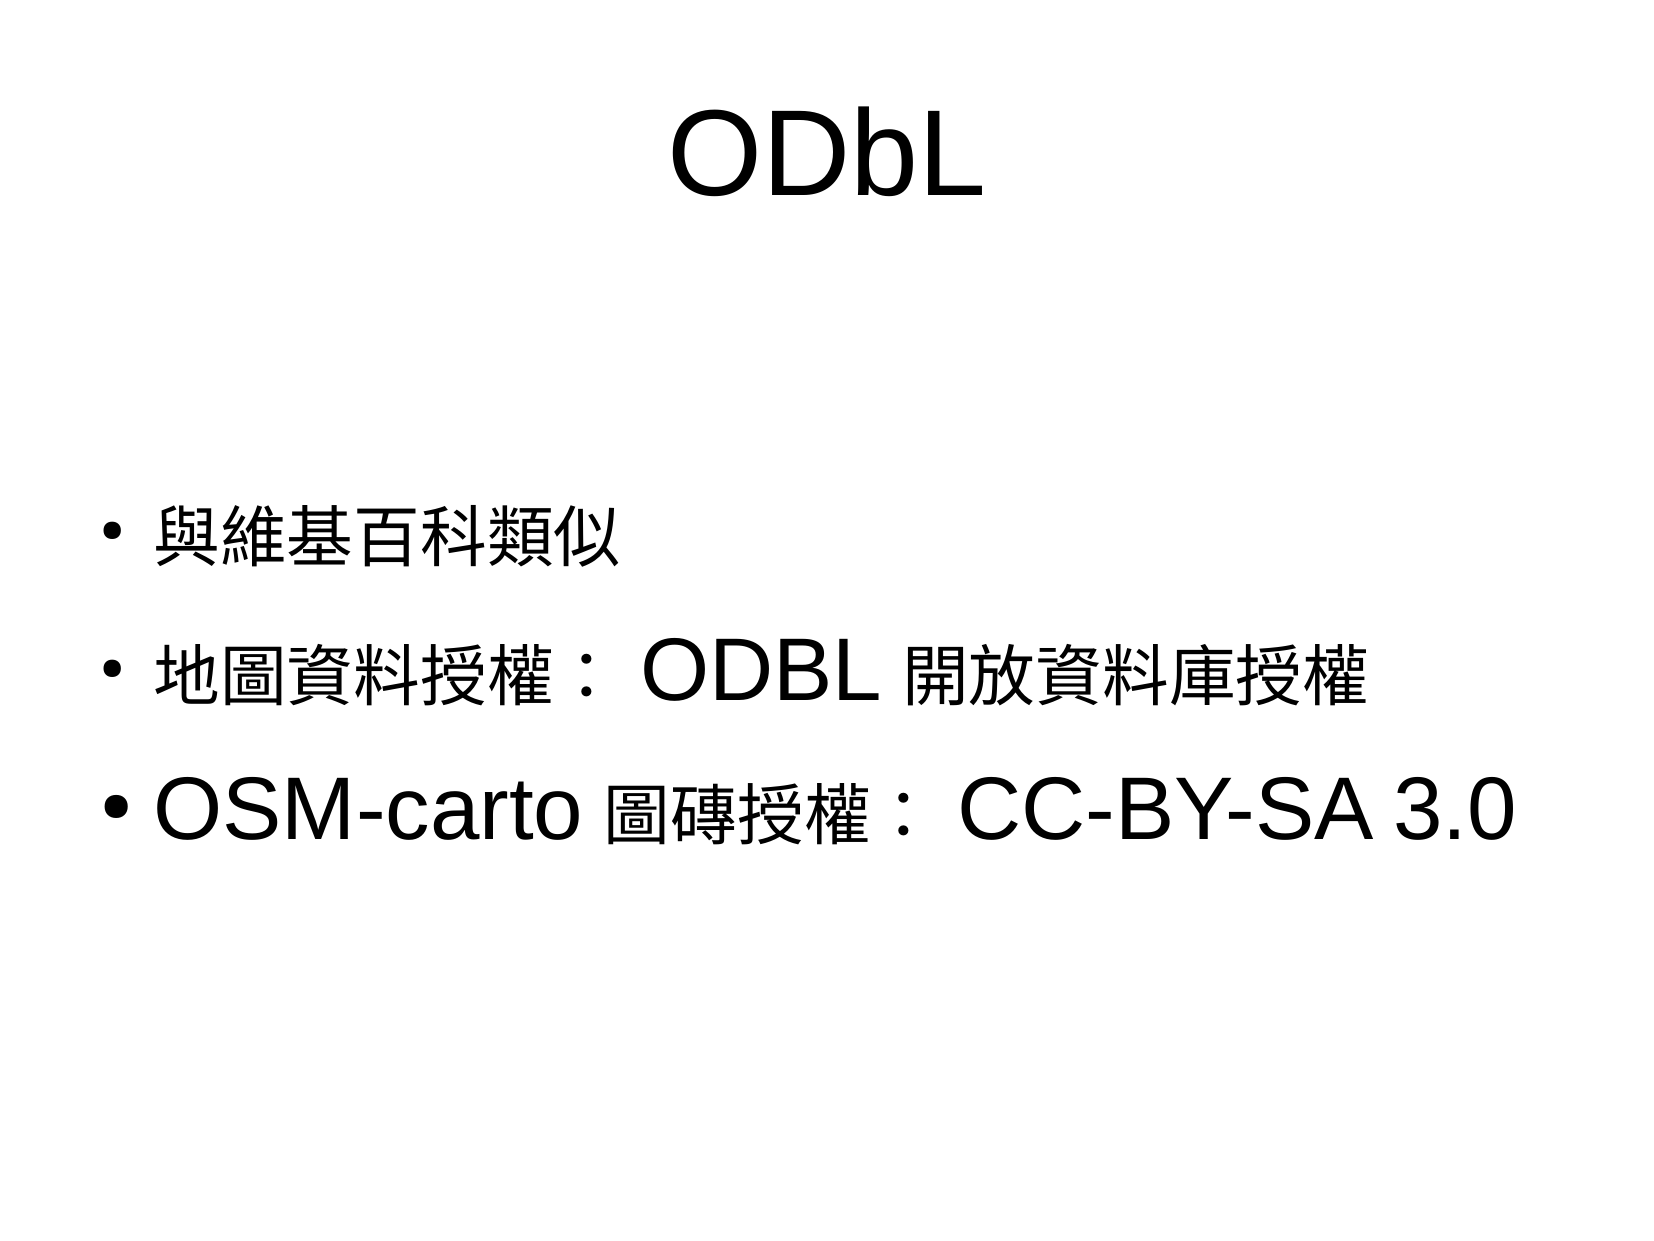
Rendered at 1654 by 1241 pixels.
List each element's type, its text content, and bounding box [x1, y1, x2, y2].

list 與維基百科類似 地圖資料授權：ODBL開放資料庫授權 OSM-carto圖磚授權：CC-BY-SA 3.0 [82, 484, 1571, 1204]
title ODbL [82, 49, 1571, 257]
